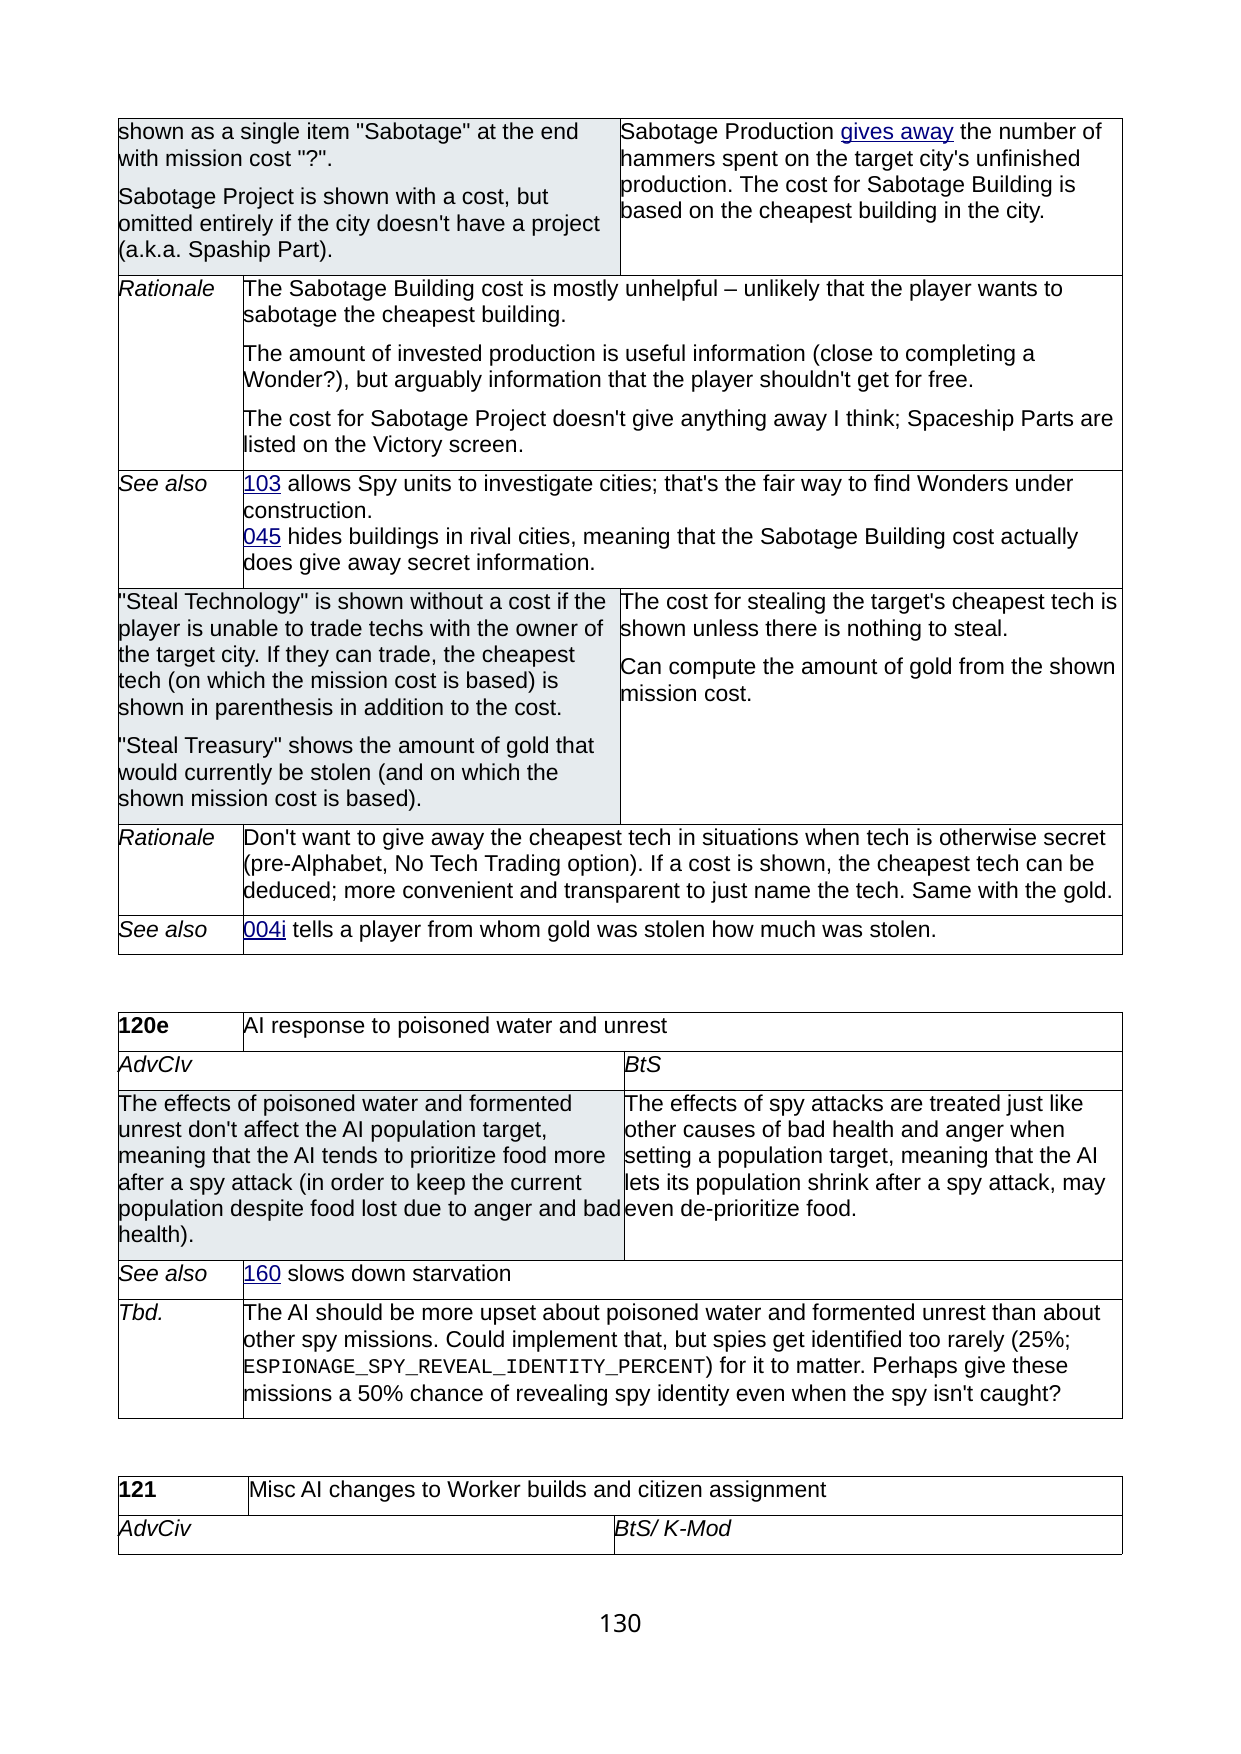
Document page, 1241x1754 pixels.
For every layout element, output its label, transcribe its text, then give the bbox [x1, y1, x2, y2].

table_cell See also [119, 916, 243, 954]
table_cell BtS [625, 1052, 1122, 1089]
table_cell "Steal Technology" is shown without a cost if the player is unable to trade techs with the owner of the target city. If they can trade, the cheapest tech (on which the mission cost is based) is shown in parenthesis in addition to the cost. "Steal Treasury" shows the amount of gold that would currently be stolen (and on which the shown mission cost is based). [119, 589, 620, 824]
table_cell The cost for stealing the target's cheapest tech is shown unless there is nothing to steal. Can compute the amount of gold from the shown mission cost. [621, 589, 1122, 824]
table_cell The AI should be more upset about poisoned water and formented unrest than about other spy missions. Could implement that, but spies get identified too rarely (25%; ESPIONAGE_SPY_REVEAL_IDENTITY_PERCENT) for it to matter. Perhaps give these missions a 50% chance of revealing spy identity even when the spy isn't caught? [244, 1300, 1122, 1418]
table_header 120e [119, 1013, 243, 1051]
table_cell Sabotage Production gives away the number of hammers spent on the target city's unfinished production. The cost for Sabotage Building is based on the cheapest building in the city. [621, 119, 1122, 275]
table_cell Rationale [119, 276, 243, 470]
table_cell 004i tells a player from whom gold was stolen how much was stolen. [244, 916, 1122, 954]
table_cell Don't want to give away the cheapest tech in situations when tech is otherwise secret (pre-Alphabet, No Tech Trading option). If a cost is shown, the cheapest tech can be deduced; more convenient and transparent to just name the tech. Same with the gold. [244, 825, 1122, 915]
table_header Misc AI changes to Worker builds and citizen assignment [249, 1477, 1122, 1515]
table_cell AdvCiv [119, 1516, 614, 1554]
table_cell The effects of spy attacks are treated just like other causes of bad health and anger when setting a population target, meaning that the AI lets its population shrink after a spy attack, may even de-prioritize food. [625, 1091, 1122, 1260]
table_cell 160 slows down starvation [244, 1261, 1122, 1299]
table_cell Tbd. [119, 1300, 243, 1418]
table_header AI response to poisoned water and unrest [244, 1013, 1122, 1051]
table_cell See also [119, 1261, 243, 1299]
table_header 121 [119, 1477, 248, 1515]
table_cell The effects of poisoned water and formented unrest don't affect the AI population target, meaning that the AI tends to prioritize food more after a spy attack (in order to keep the current population despite food lost due to anger and bad health). [119, 1091, 624, 1260]
table_cell BtS/ K-Mod [615, 1516, 1122, 1554]
table_cell Rationale [119, 825, 243, 915]
table_cell The Sabotage Building cost is mostly unhelpful – unlikely that the player wants to sabotage the cheapest building. The amount of invested production is useful information (close to completing a Wonder?), but arguably information that the player shouldn't get for free. The cost for Sabotage Project doesn't give anything away I think; Spaceship Parts are listed on the Victory screen. [244, 276, 1122, 470]
table_cell See also [119, 471, 243, 588]
table_cell shown as a single item "Sabotage" at the end with mission cost "?". Sabotage Project is shown with a cost, but omitted entirely if the city doesn't have a project (a.k.a. Spaship Part). [119, 119, 620, 275]
table_cell 103 allows Spy units to investigate cities; that's the fair way to find Wonders under construction. 045 hides buildings in rival cities, meaning that the Sabotage Building cost actually does give away secret information. [244, 471, 1122, 588]
table_cell AdvCIv [119, 1052, 624, 1089]
